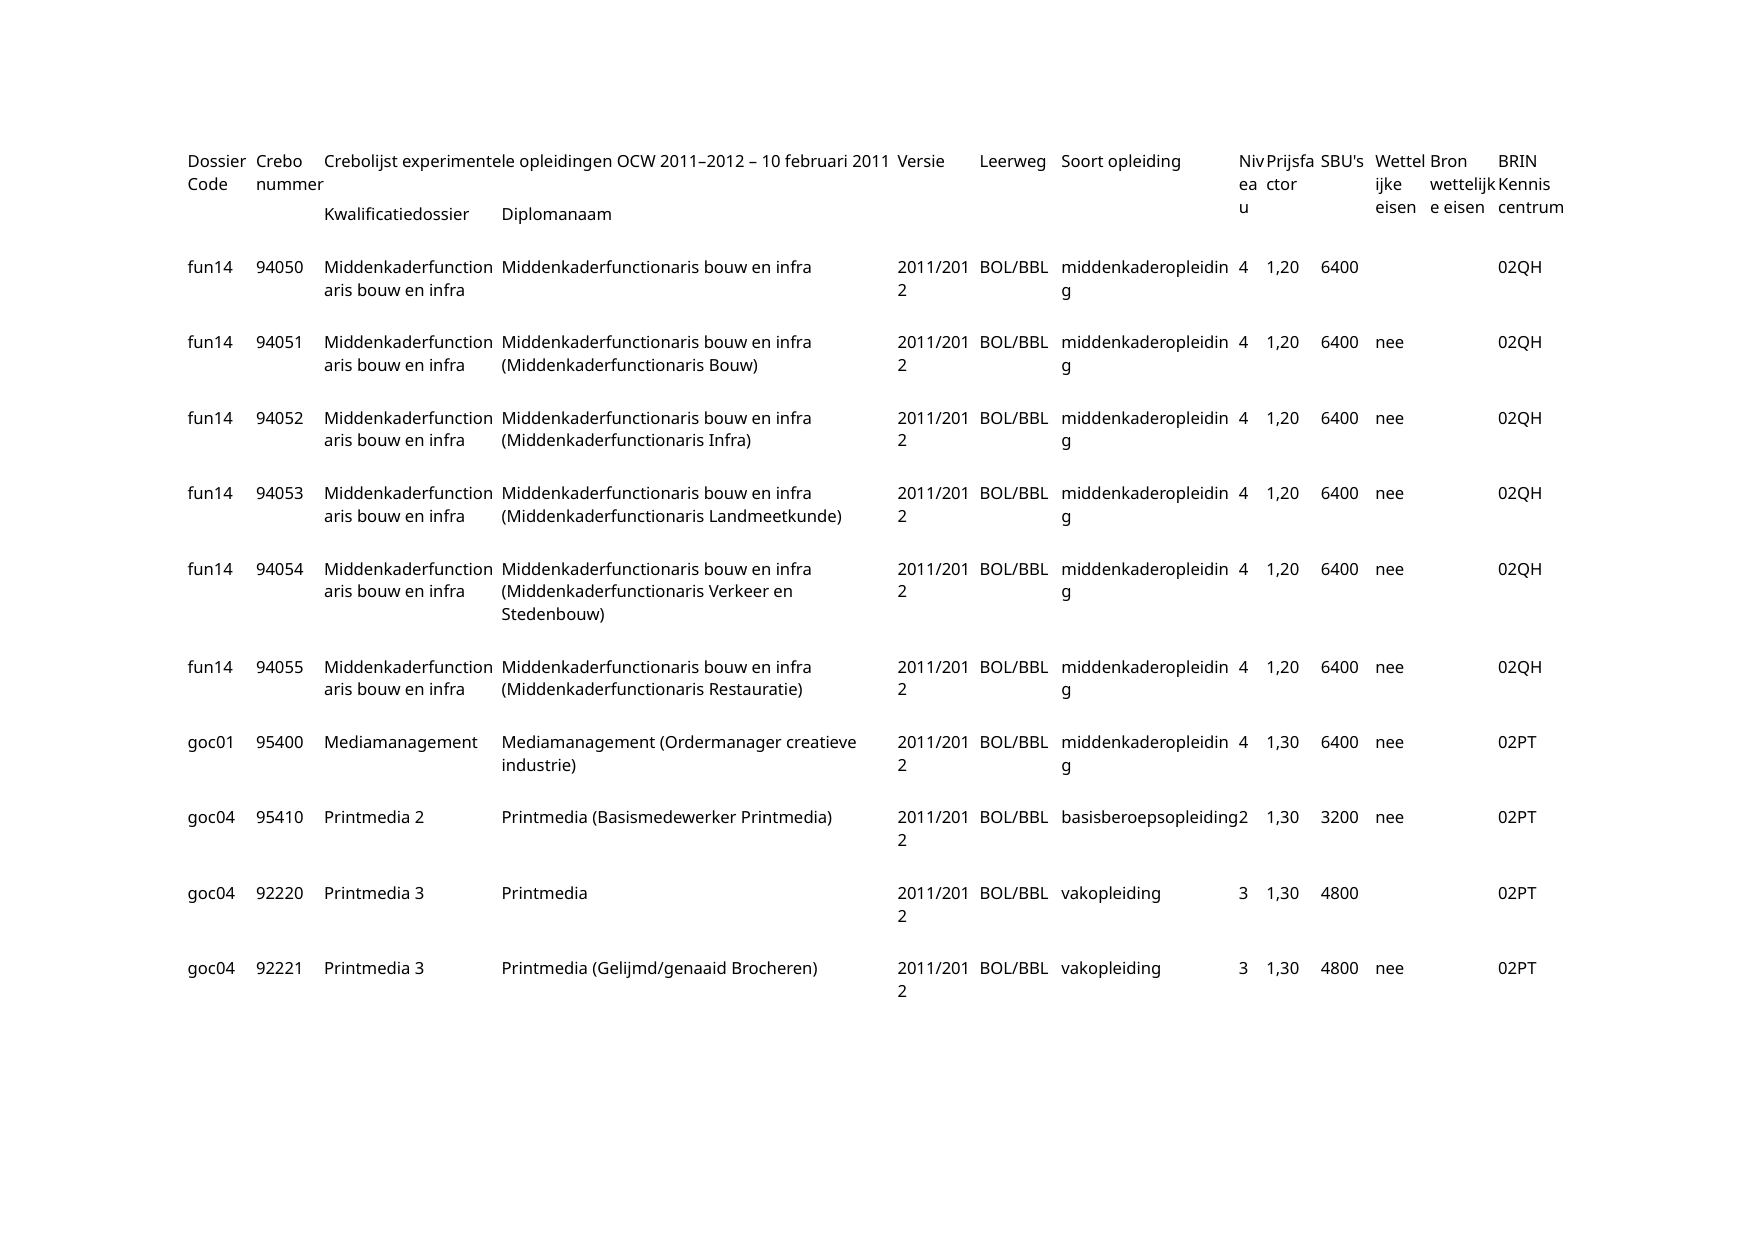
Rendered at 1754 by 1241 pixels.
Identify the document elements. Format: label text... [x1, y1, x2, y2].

table_cell vakopleiding [1061, 881, 1239, 957]
table_cell fun14 [188, 255, 256, 331]
table_header Soort opleiding [1061, 150, 1239, 255]
table_cell Middenkaderfunctionaris bouw en infra (Middenkaderfunctionaris Bouw) [501, 331, 897, 406]
table_cell fun14 [188, 557, 256, 655]
table_cell Printmedia [501, 881, 897, 957]
table_header Crebo nummer [256, 150, 324, 255]
table_cell fun14 [188, 331, 256, 406]
table_cell 1,30 [1266, 957, 1321, 1032]
table_cell 94052 [256, 406, 324, 482]
table_cell Printmedia (Gelijmd/genaaid Brocheren) [501, 957, 897, 1032]
table_cell Middenkaderfunctionaris bouw en infra [501, 255, 897, 331]
table_cell fun14 [188, 482, 256, 557]
table_cell 1,20 [1266, 655, 1321, 731]
table_cell 02PT [1498, 806, 1566, 881]
table_header Niveau [1239, 150, 1266, 255]
table_header Dossier Code [188, 150, 256, 255]
table_header Versie [897, 150, 979, 255]
table_cell 2011/2012 [897, 806, 979, 881]
table_cell goc04 [188, 806, 256, 881]
table_cell [1430, 406, 1498, 482]
table_cell Middenkaderfunctionaris bouw en infra [324, 255, 501, 331]
table_cell 94051 [256, 331, 324, 406]
table_cell 4 [1239, 655, 1266, 731]
table_cell 94053 [256, 482, 324, 557]
table_cell [1430, 655, 1498, 731]
table_cell Kwalificatiedossier [324, 203, 501, 255]
table_cell 1,20 [1266, 255, 1321, 331]
table_cell 1,20 [1266, 557, 1321, 655]
table_cell 95400 [256, 731, 324, 806]
table_cell 92221 [256, 957, 324, 1032]
table_header SBU's [1321, 150, 1375, 255]
table_cell Middenkaderfunctionaris bouw en infra [324, 331, 501, 406]
table_cell [1375, 255, 1430, 331]
table_cell Middenkaderfunctionaris bouw en infra [324, 557, 501, 655]
table_cell goc04 [188, 881, 256, 957]
table_cell 4800 [1321, 957, 1375, 1032]
table_cell [1375, 881, 1430, 957]
table_cell [1430, 731, 1498, 806]
table_cell 2 [1239, 812, 1245, 821]
table_cell [1430, 557, 1498, 655]
table_cell [1430, 482, 1498, 557]
table_cell 3 [1239, 881, 1266, 957]
table_cell [1430, 331, 1498, 406]
table_cell 02QH [1498, 557, 1566, 655]
table_cell 02QH [1498, 331, 1566, 406]
table_cell Mediamanagement (Ordermanager creatieve industrie) [501, 731, 897, 806]
table_cell 2011/2012 [897, 557, 979, 655]
table_cell 4800 [1321, 881, 1375, 957]
table_header Wettelijke eisen [1375, 150, 1430, 255]
table_cell middenkaderopleiding [1061, 731, 1239, 806]
table_cell Printmedia 2 [324, 806, 501, 881]
table_cell 94054 [256, 557, 324, 655]
table_cell 2011/2012 [897, 881, 979, 957]
table_cell 2011/2012 [897, 331, 979, 406]
table_cell Middenkaderfunctionaris bouw en infra (Middenkaderfunctionaris Restauratie) [501, 655, 897, 731]
table_header Prijsfactor [1266, 150, 1321, 255]
table_cell [1430, 881, 1498, 957]
table_cell nee [1375, 482, 1430, 557]
table_cell BOL/BBL [979, 806, 1061, 881]
table_cell 6400 [1321, 557, 1375, 655]
table_header Bron wettelijke eisen [1430, 150, 1498, 255]
table_cell 02QH [1498, 482, 1566, 557]
table_cell BOL/BBL [979, 957, 1061, 1032]
table_cell nee [1375, 331, 1430, 406]
table_cell 4 [1239, 406, 1266, 482]
table_cell 1,20 [1266, 331, 1321, 406]
table_cell middenkaderopleiding [1061, 557, 1239, 655]
table_cell 3200 [1321, 806, 1375, 881]
table_header Leerweg [979, 150, 1061, 255]
table_header BRIN Kennis centrum [1498, 150, 1566, 255]
table_cell 02PT [1498, 957, 1566, 1032]
table_cell 6400 [1321, 255, 1375, 331]
table_cell fun14 [188, 655, 256, 731]
table_cell 1,30 [1266, 731, 1321, 806]
table_cell [1430, 957, 1498, 1032]
table_cell 02QH [1498, 406, 1566, 482]
table_cell Middenkaderfunctionaris bouw en infra [324, 655, 501, 731]
table_cell 6400 [1321, 406, 1375, 482]
table_cell 02QH [1498, 655, 1566, 731]
table_cell BOL/BBL [979, 731, 1061, 806]
table_cell 02PT [1498, 731, 1566, 806]
table_cell 3 [1239, 957, 1266, 1032]
table_cell Middenkaderfunctionaris bouw en infra [324, 406, 501, 482]
table_cell nee [1375, 957, 1430, 1032]
table_cell BOL/BBL [979, 557, 1061, 655]
table_cell 95410 [256, 806, 324, 881]
table_cell 4 [1239, 255, 1266, 331]
table_cell 1,20 [1266, 482, 1321, 557]
table_cell BOL/BBL [979, 255, 1061, 331]
table_cell BOL/BBL [979, 406, 1061, 482]
table_cell 02QH [1498, 255, 1566, 331]
table_cell 6400 [1321, 655, 1375, 731]
table_cell vakopleiding [1061, 957, 1239, 1032]
table_cell 94050 [256, 255, 324, 331]
table_cell 1,20 [1266, 406, 1321, 482]
table_cell 2011/2012 [897, 655, 979, 731]
table_cell nee [1375, 655, 1430, 731]
table_cell 4 [1239, 731, 1266, 806]
table_cell BOL/BBL [979, 655, 1061, 731]
table_cell 02PT [1498, 881, 1566, 957]
table_cell BOL/BBL [979, 331, 1061, 406]
table_cell middenkaderopleiding [1061, 655, 1239, 731]
table_cell Middenkaderfunctionaris bouw en infra [324, 482, 501, 557]
table_cell Printmedia 3 [324, 957, 501, 1032]
table_cell 4 [1239, 331, 1266, 406]
table_cell Middenkaderfunctionaris bouw en infra (Middenkaderfunctionaris Verkeer en Stedenbouw) [501, 557, 897, 655]
table_cell 6400 [1321, 331, 1375, 406]
table_header Crebolijst experimentele opleidingen OCW 2011–2012 – 10 februari 2011 [324, 150, 897, 203]
table_cell Printmedia (Basismedewerker Printmedia) [501, 806, 897, 881]
table_cell Diplomanaam [501, 203, 897, 255]
table_cell 4 [1239, 482, 1266, 557]
table_cell 1,30 [1266, 806, 1321, 881]
table_cell 2011/2012 [897, 731, 979, 806]
table_cell BOL/BBL [979, 482, 1061, 557]
table_cell 2011/2012 [897, 255, 979, 331]
table_cell nee [1375, 731, 1430, 806]
table_cell 94055 [256, 655, 324, 731]
table_cell 1,30 [1266, 881, 1321, 957]
table_cell Mediamanagement [324, 731, 501, 806]
table_cell BOL/BBL [979, 881, 1061, 957]
table_cell 6400 [1321, 731, 1375, 806]
table_cell middenkaderopleiding [1061, 331, 1239, 406]
table_cell nee [1375, 806, 1430, 881]
table_cell goc01 [188, 731, 256, 806]
table_cell 2011/2012 [897, 406, 979, 482]
table_cell 2011/2012 [897, 482, 979, 557]
table_cell Printmedia 3 [324, 881, 501, 957]
table_cell nee [1375, 406, 1430, 482]
table_cell Middenkaderfunctionaris bouw en infra (Middenkaderfunctionaris Landmeetkunde) [501, 482, 897, 557]
table_cell 6400 [1321, 482, 1375, 557]
table_cell middenkaderopleiding [1061, 406, 1239, 482]
table_cell nee [1375, 557, 1430, 655]
table_cell 2 [1239, 806, 1266, 881]
table_cell basisberoepsopleiding [1061, 806, 1239, 881]
table_cell [1430, 806, 1498, 881]
table_cell goc04 [188, 957, 256, 1032]
table_cell [1430, 255, 1498, 331]
table_cell middenkaderopleiding [1061, 255, 1239, 331]
table_cell Middenkaderfunctionaris bouw en infra (Middenkaderfunctionaris Infra) [501, 406, 897, 482]
table_cell fun14 [188, 406, 256, 482]
table_cell middenkaderopleiding [1061, 482, 1239, 557]
table_cell 4 [1239, 557, 1266, 655]
table_cell 2011/2012 [897, 957, 979, 1032]
table_cell 92220 [256, 881, 324, 957]
